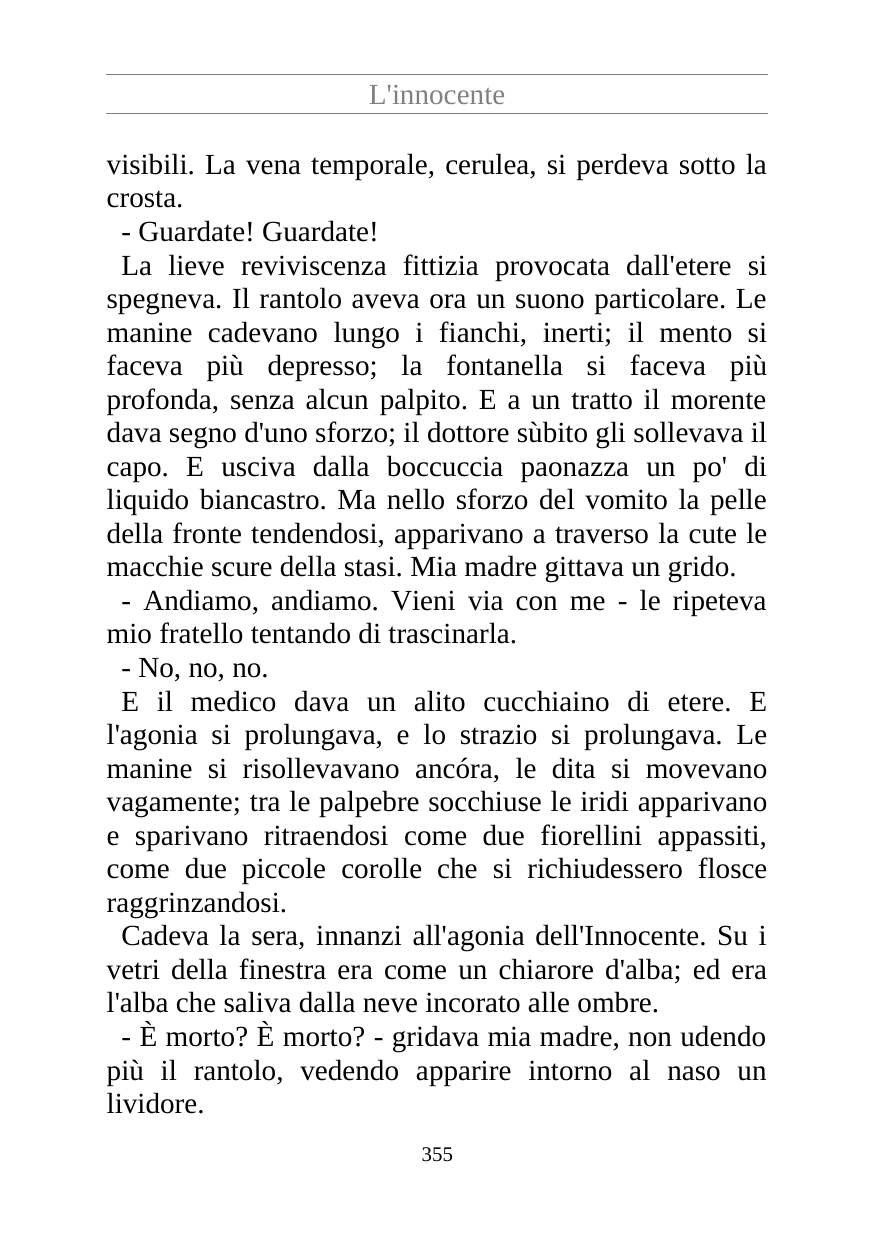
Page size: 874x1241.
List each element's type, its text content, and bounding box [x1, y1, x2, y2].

text - Andiamo, andiamo. Vieni via con me - le ripeteva mio fratello tentando di trascinarla. [106, 583, 768, 650]
text - Guardate! Guardate! [106, 214, 768, 248]
text visibili. La vena temporale, cerulea, si perdeva sotto la crosta. [106, 147, 768, 214]
text - È morto? È morto? - gridava mia madre, non udendo più il rantolo, vedendo apparire intorno al naso un lividore. [106, 1019, 768, 1120]
text Cadeva la sera, innanzi all'agonia dell'Innocente. Su i vetri della finestra era come un chiarore d'alba; ed era l'alba che saliva dalla neve incorato alle ombre. [106, 918, 768, 1019]
text La lieve reviviscenza fittizia provocata dall'etere si spegneva. Il rantolo aveva ora un suono particolare. Le manine cadevano lungo i fianchi, inerti; il mento si faceva più depresso; la fontanella si faceva più profonda, senza alcun palpito. E a un tratto il morente dava segno d'uno sforzo; il dottore sùbito gli sollevava il capo. E usciva dalla boccuccia paonazza un po' di liquido biancastro. Ma nello sforzo del vomito la pelle della fronte tendendosi, apparivano a traverso la cute le macchie scure della stasi. Mia madre gittava un grido. [106, 248, 768, 583]
text - No, no, no. [106, 650, 768, 684]
text E il medico dava un alito cucchiaino di etere. E l'agonia si prolungava, e lo strazio si prolungava. Le manine si risollevavano ancóra, le dita si movevano vagamente; tra le palpebre socchiuse le iridi apparivano e sparivano ritraendosi come due fiorellini appassiti, come due piccole corolle che si richiudessero flosce raggrinzandosi. [106, 684, 768, 918]
